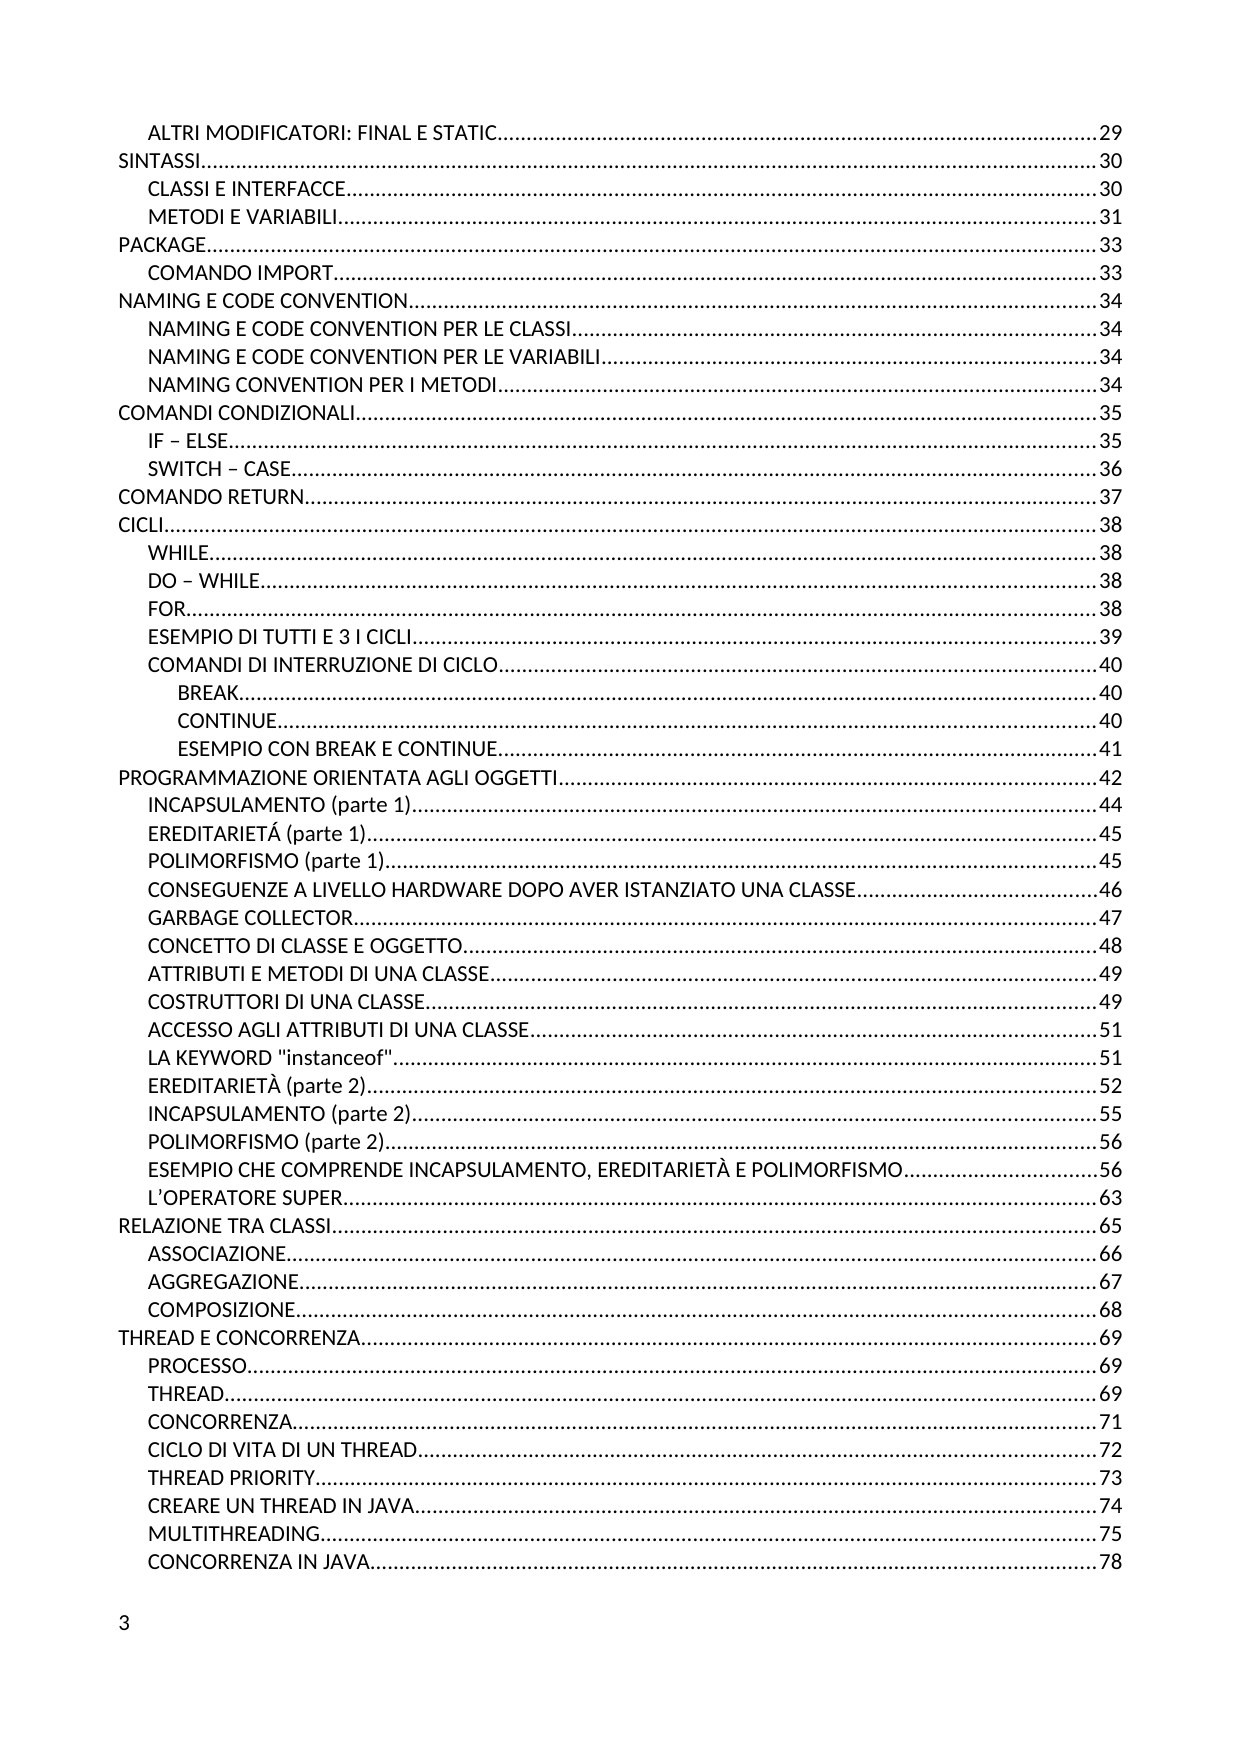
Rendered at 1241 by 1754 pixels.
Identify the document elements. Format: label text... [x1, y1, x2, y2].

text POLIMORFISMO (parte 1) 45 [148, 847, 1122, 875]
text CONSEGUENZE A LIVELLO HARDWARE DOPO AVER ISTANZIATO UNA CLASSE 46 [148, 875, 1122, 903]
text NAMING E CODE CONVENTION 34 [118, 286, 1122, 314]
text CONTINUE 40 [177, 707, 1122, 734]
text ASSOCIAZIONE 66 [148, 1239, 1122, 1267]
text FOR 38 [148, 594, 1122, 622]
text ALTRI MODIFICATORI: FINAL E STATIC 29 [148, 118, 1122, 146]
text CONCORRENZA IN JAVA 78 [148, 1547, 1122, 1575]
text RELAZIONE TRA CLASSI 65 [118, 1211, 1122, 1239]
text CREARE UN THREAD IN JAVA 74 [148, 1491, 1122, 1519]
text THREAD 69 [148, 1379, 1122, 1407]
text IF – ELSE 35 [148, 426, 1122, 454]
text SWITCH – CASE 36 [148, 454, 1122, 482]
text ESEMPIO CHE COMPRENDE INCAPSULAMENTO, EREDITARIETÀ E POLIMORFISMO 56 [148, 1155, 1122, 1183]
text NAMING CONVENTION PER I METODI 34 [148, 370, 1122, 398]
text ESEMPIO DI TUTTI E 3 I CICLI 39 [148, 622, 1122, 651]
text SINTASSI 30 [118, 146, 1122, 174]
text INCAPSULAMENTO (parte 2) 55 [148, 1099, 1122, 1127]
text COMANDO IMPORT 33 [148, 258, 1122, 286]
text METODI E VARIABILI 31 [148, 202, 1122, 230]
text ACCESSO AGLI ATTRIBUTI DI UNA CLASSE 51 [148, 1015, 1122, 1043]
text COMANDI CONDIZIONALI 35 [118, 398, 1122, 426]
text WHILE 38 [148, 538, 1122, 566]
text ESEMPIO CON BREAK E CONTINUE 41 [177, 734, 1122, 763]
text PROCESSO 69 [148, 1351, 1122, 1379]
text INCAPSULAMENTO (parte 1) 44 [148, 791, 1122, 819]
text ATTRIBUTI E METODI DI UNA CLASSE 49 [148, 959, 1122, 987]
text THREAD PRIORITY 73 [148, 1463, 1122, 1491]
text EREDITARIETÀ (parte 2) 52 [148, 1071, 1122, 1099]
text COSTRUTTORI DI UNA CLASSE 49 [148, 987, 1122, 1015]
text EREDITARIETÁ (parte 1) 45 [148, 819, 1122, 847]
text POLIMORFISMO (parte 2) 56 [148, 1127, 1122, 1155]
text CONCETTO DI CLASSE E OGGETTO 48 [148, 931, 1122, 959]
text NAMING E CODE CONVENTION PER LE VARIABILI 34 [148, 342, 1122, 370]
text COMANDO RETURN 37 [118, 482, 1122, 510]
text CONCORRENZA 71 [148, 1407, 1122, 1435]
text L’OPERATORE SUPER 63 [148, 1183, 1122, 1211]
text PACKAGE 33 [118, 230, 1122, 258]
text DO – WHILE 38 [148, 566, 1122, 594]
text COMANDI DI INTERRUZIONE DI CICLO 40 [148, 651, 1122, 678]
text CICLI 38 [118, 510, 1122, 538]
text PROGRAMMAZIONE ORIENTATA AGLI OGGETTI 42 [118, 763, 1122, 791]
text MULTITHREADING 75 [148, 1519, 1122, 1547]
text BREAK 40 [177, 678, 1122, 707]
text AGGREGAZIONE 67 [148, 1267, 1122, 1295]
text CLASSI E INTERFACCE 30 [148, 174, 1122, 202]
text LA KEYWORD "instanceof" 51 [148, 1043, 1122, 1071]
text GARBAGE COLLECTOR 47 [148, 903, 1122, 931]
text THREAD E CONCORRENZA 69 [118, 1323, 1122, 1351]
text COMPOSIZIONE 68 [148, 1295, 1122, 1323]
text NAMING E CODE CONVENTION PER LE CLASSI 34 [148, 314, 1122, 342]
text CICLO DI VITA DI UN THREAD 72 [148, 1435, 1122, 1463]
